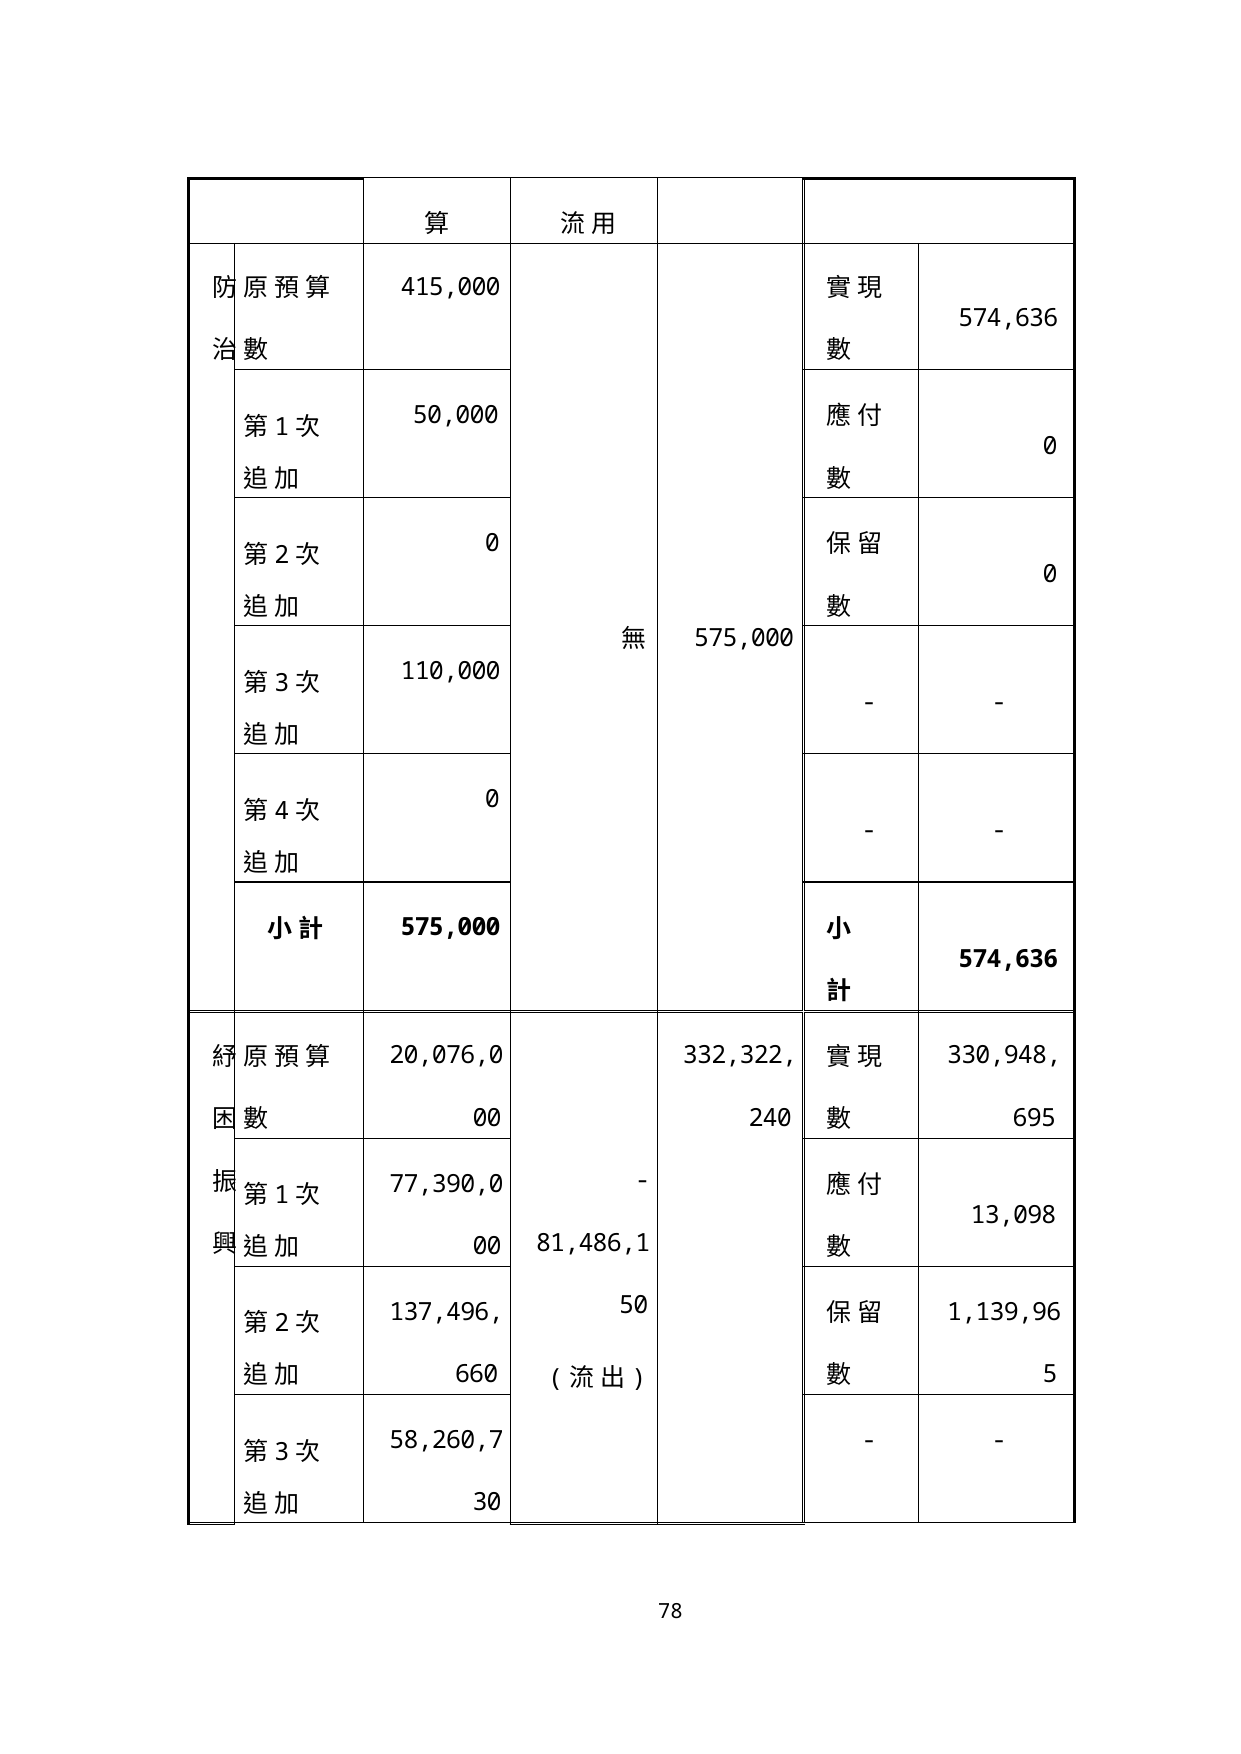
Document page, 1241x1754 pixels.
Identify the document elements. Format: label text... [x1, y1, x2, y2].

table_cell 20,076,000 [364, 1013, 510, 1138]
table_cell 1,139,965 [919, 1267, 1073, 1394]
table_cell 0 [919, 370, 1073, 497]
table_cell 原預算數 [235, 244, 363, 369]
table_cell 0 [364, 498, 510, 625]
table_cell 0 [919, 498, 1073, 625]
table_cell 330,948,695 [919, 1013, 1073, 1138]
table_cell 0 [364, 754, 510, 881]
table_cell 應付數 [805, 370, 918, 497]
table_cell 實現數 [805, 1013, 918, 1138]
table_cell 415,000 [364, 244, 510, 369]
table_cell 保留數 [805, 1267, 918, 1394]
table_cell 算 [364, 178, 510, 243]
table_cell [658, 178, 802, 243]
table_cell - [805, 1395, 918, 1522]
table_cell 第4次追加 [235, 754, 363, 881]
table_cell 第1次追加 [235, 1139, 363, 1266]
table_cell - [919, 626, 1073, 753]
table_cell 第1次追加 [235, 370, 363, 497]
table_cell - [805, 626, 918, 753]
table_cell 50,000 [364, 370, 510, 497]
table_cell 575,000 [364, 883, 510, 1009]
table_cell 小 計 [805, 883, 918, 1009]
table_cell 實現數 [805, 244, 918, 369]
table_header [805, 180, 1073, 243]
table_cell 保留數 [805, 498, 918, 625]
table_cell 第2次追加 [235, 498, 363, 625]
table_cell 應付數 [805, 1139, 918, 1266]
table_cell -81,486,150 (流出) [511, 1013, 657, 1522]
table_cell 紓困振興 [190, 1013, 234, 1522]
table_cell 574,636 [919, 883, 1073, 1009]
table_cell 332,322,240 [658, 1013, 802, 1522]
table_cell 紓困振興 [216, 1109, 233, 1126]
table_cell 原預算數 [235, 1013, 363, 1138]
table_cell 防治 [190, 244, 234, 1009]
table_cell 13,098 [919, 1139, 1073, 1266]
table_cell 58,260,730 [364, 1395, 510, 1522]
table_cell - [805, 754, 918, 881]
table_cell 第2次追加 [235, 1267, 363, 1394]
table_cell 574,636 [919, 244, 1073, 369]
table_cell 第3次追加 [235, 1395, 363, 1522]
table_cell 小計 [235, 883, 363, 1009]
table_cell - [919, 754, 1073, 881]
table_cell - [919, 1395, 1073, 1522]
table_cell 流用 [511, 178, 657, 243]
table_cell 110,000 [364, 626, 510, 753]
table_cell 137,496,660 [364, 1267, 510, 1394]
table_cell 無 [511, 244, 657, 1009]
table_cell 575,000 [658, 244, 802, 1009]
table_cell 77,390,000 [364, 1139, 510, 1266]
table_header [190, 180, 363, 243]
table_cell 第3次追加 [235, 626, 363, 753]
